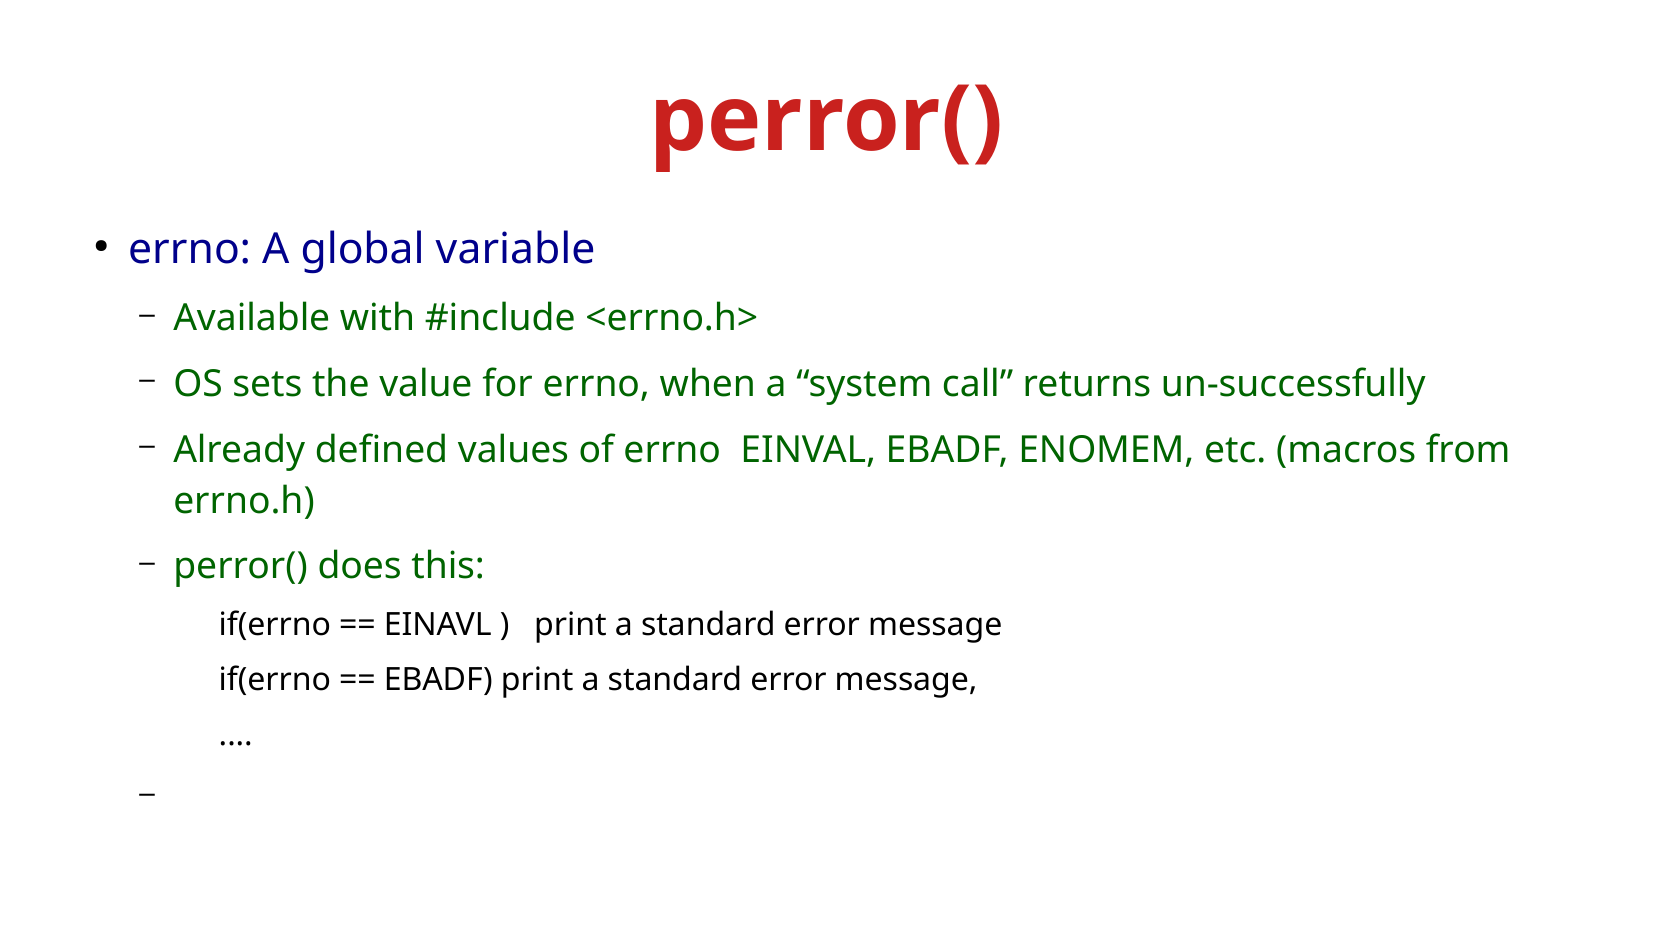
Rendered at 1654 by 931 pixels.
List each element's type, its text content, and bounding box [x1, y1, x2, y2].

title perror() [82, 37, 1571, 193]
list errno: A global variable Available with #include <errno.h> OS sets the value for errno, when a “system call” returns un-successfully Already defined values of errno EINVAL, EBADF, ENOMEM, etc. (macros from errno.h) perror() does this: if(errno == EINAVL ) print a standard error message if(errno == EBADF) print a standard error message, .... [82, 217, 1571, 758]
